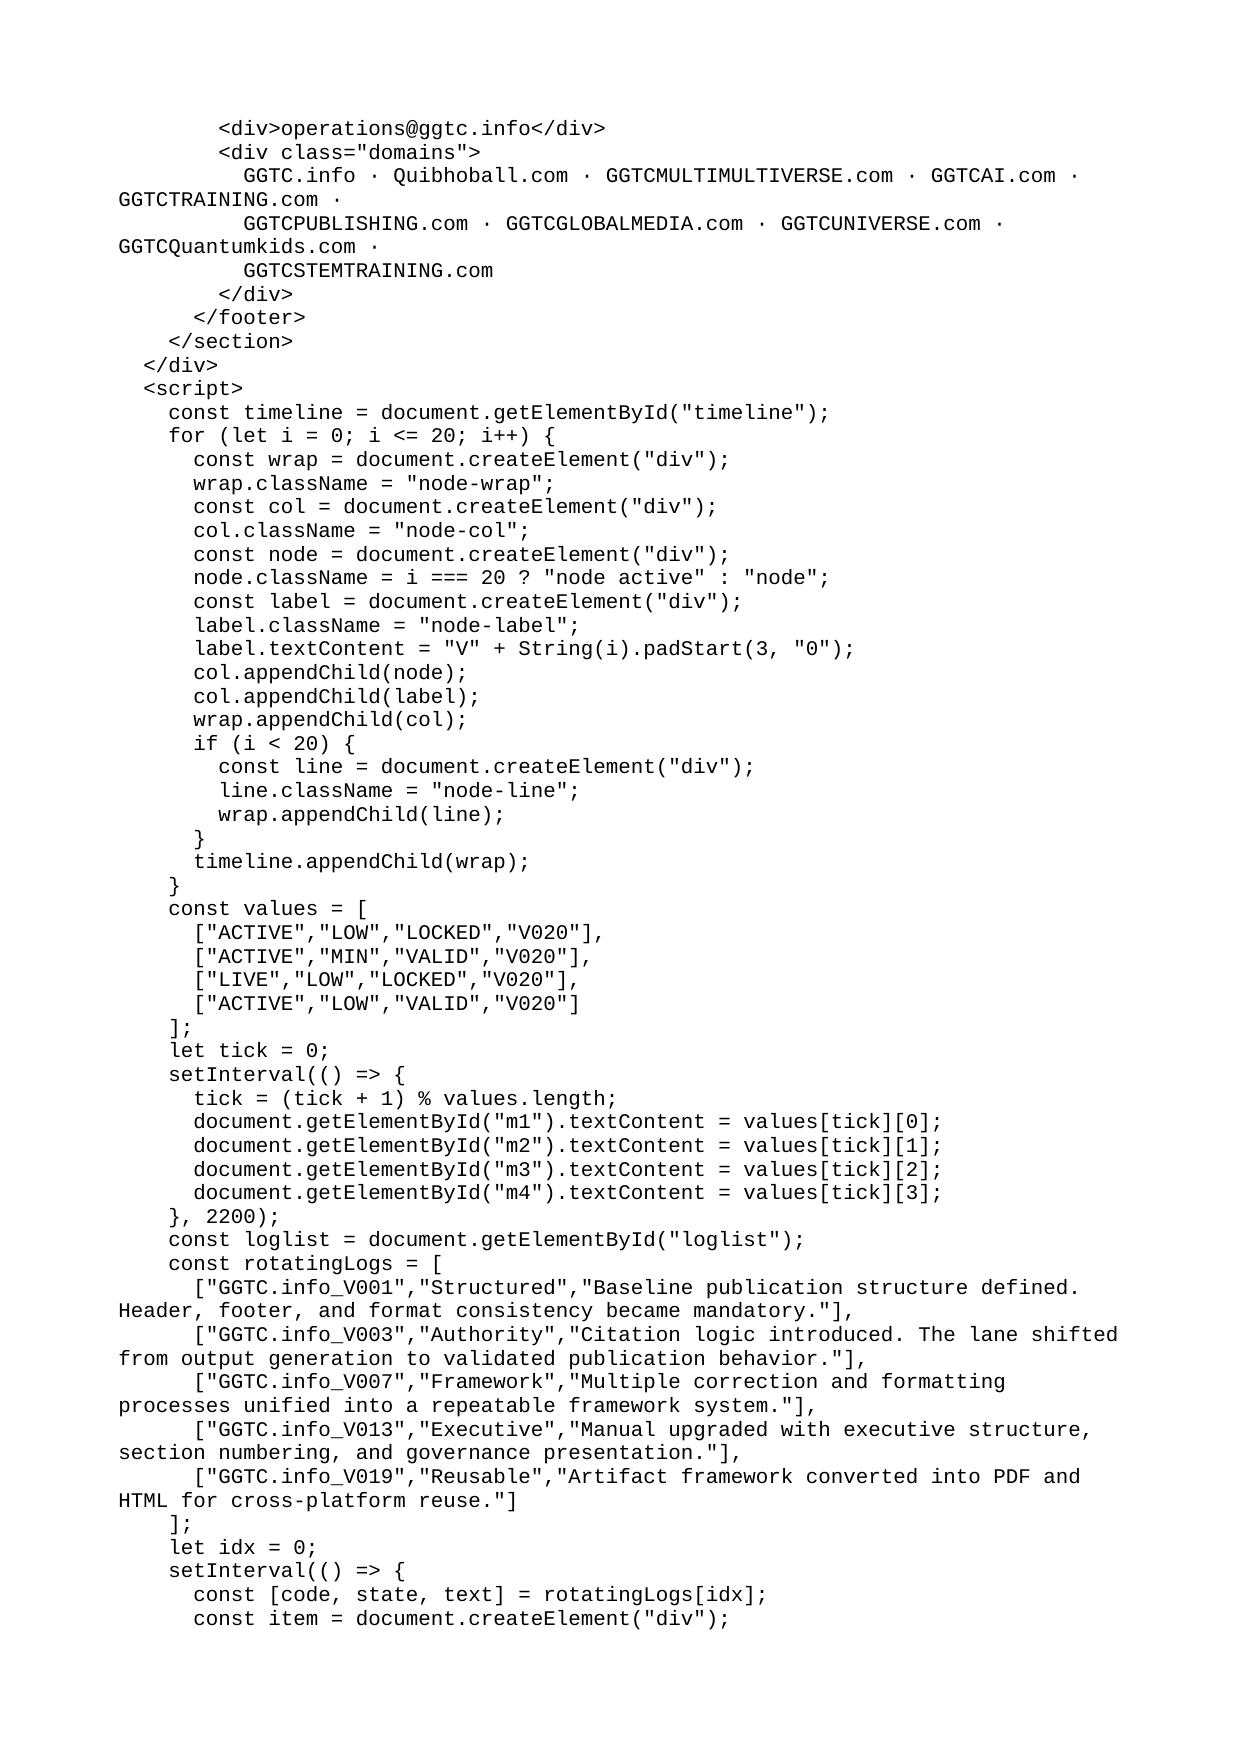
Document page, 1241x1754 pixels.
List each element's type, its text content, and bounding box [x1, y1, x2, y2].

text const rotatingLogs = [ [118, 1253, 1122, 1277]
text </footer> [118, 307, 1122, 331]
text const timeline = document.getElementById("timeline"); [118, 402, 1122, 426]
text col.appendChild(node); [118, 662, 1122, 686]
text if (i < 20) { [118, 733, 1122, 757]
text document.getElementById("m3").textContent = values[tick][2]; [118, 1158, 1122, 1182]
text GGTC.info · Quibhoball.com · GGTCMULTIMULTIVERSE.com · GGTCAI.com · GGTCTRAINING.com · [118, 165, 1122, 213]
text <script> [118, 378, 1122, 402]
text ["GGTC.info_V007","Framework","Multiple correction and formatting processes unified into a repeatable framework system."], [118, 1371, 1122, 1419]
text </div> [118, 284, 1122, 307]
text ]; [118, 1017, 1122, 1040]
text document.getElementById("m1").textContent = values[tick][0]; [118, 1111, 1122, 1135]
text const wrap = document.createElement("div"); [118, 449, 1122, 473]
text ["GGTC.info_V001","Structured","Baseline publication structure defined. Header, footer, and format consistency became mandatory."], [118, 1277, 1122, 1324]
text col.className = "node-col"; [118, 520, 1122, 544]
text ["ACTIVE","LOW","LOCKED","V020"], [118, 922, 1122, 946]
text let tick = 0; [118, 1040, 1122, 1064]
text tick = (tick + 1) % values.length; [118, 1088, 1122, 1111]
text wrap.className = "node-wrap"; [118, 473, 1122, 496]
text col.appendChild(label); [118, 686, 1122, 709]
text setInterval(() => { [118, 1064, 1122, 1088]
text </section> [118, 331, 1122, 354]
text ["GGTC.info_V019","Reusable","Artifact framework converted into PDF and HTML for cross-platform reuse."] [118, 1466, 1122, 1513]
text let idx = 0; [118, 1537, 1122, 1561]
text const values = [ [118, 898, 1122, 922]
text </div> [118, 354, 1122, 378]
text ]; [118, 1513, 1122, 1537]
text ["ACTIVE","MIN","VALID","V020"], [118, 946, 1122, 969]
text } [118, 827, 1122, 851]
text ["GGTC.info_V013","Executive","Manual upgraded with executive structure, section numbering, and governance presentation."], [118, 1419, 1122, 1466]
text const loglist = document.getElementById("loglist"); [118, 1229, 1122, 1253]
text label.className = "node-label"; [118, 615, 1122, 638]
text ["GGTC.info_V003","Authority","Citation logic introduced. The lane shifted from output generation to validated publication behavior."], [118, 1324, 1122, 1371]
text line.className = "node-line"; [118, 780, 1122, 804]
text <div class="domains"> [118, 142, 1122, 165]
text wrap.appendChild(line); [118, 804, 1122, 827]
text <div>operations@ggtc.info</div> [118, 118, 1122, 142]
text const item = document.createElement("div"); [118, 1608, 1122, 1631]
text GGTCPUBLISHING.com · GGTCGLOBALMEDIA.com · GGTCUNIVERSE.com · GGTCQuantumkids.com · [118, 213, 1122, 260]
text label.textContent = "V" + String(i).padStart(3, "0"); [118, 638, 1122, 662]
text ["LIVE","LOW","LOCKED","V020"], [118, 969, 1122, 993]
text const label = document.createElement("div"); [118, 591, 1122, 615]
text const line = document.createElement("div"); [118, 757, 1122, 780]
text for (let i = 0; i <= 20; i++) { [118, 426, 1122, 449]
text document.getElementById("m4").textContent = values[tick][3]; [118, 1182, 1122, 1206]
text } [118, 875, 1122, 898]
text setInterval(() => { [118, 1561, 1122, 1584]
text }, 2200); [118, 1206, 1122, 1229]
text const [code, state, text] = rotatingLogs[idx]; [118, 1584, 1122, 1608]
text document.getElementById("m2").textContent = values[tick][1]; [118, 1135, 1122, 1158]
text const col = document.createElement("div"); [118, 496, 1122, 520]
text node.className = i === 20 ? "node active" : "node"; [118, 567, 1122, 591]
text wrap.appendChild(col); [118, 709, 1122, 733]
text ["ACTIVE","LOW","VALID","V020"] [118, 993, 1122, 1017]
text const node = document.createElement("div"); [118, 544, 1122, 567]
text GGTCSTEMTRAINING.com [118, 260, 1122, 284]
text timeline.appendChild(wrap); [118, 851, 1122, 875]
